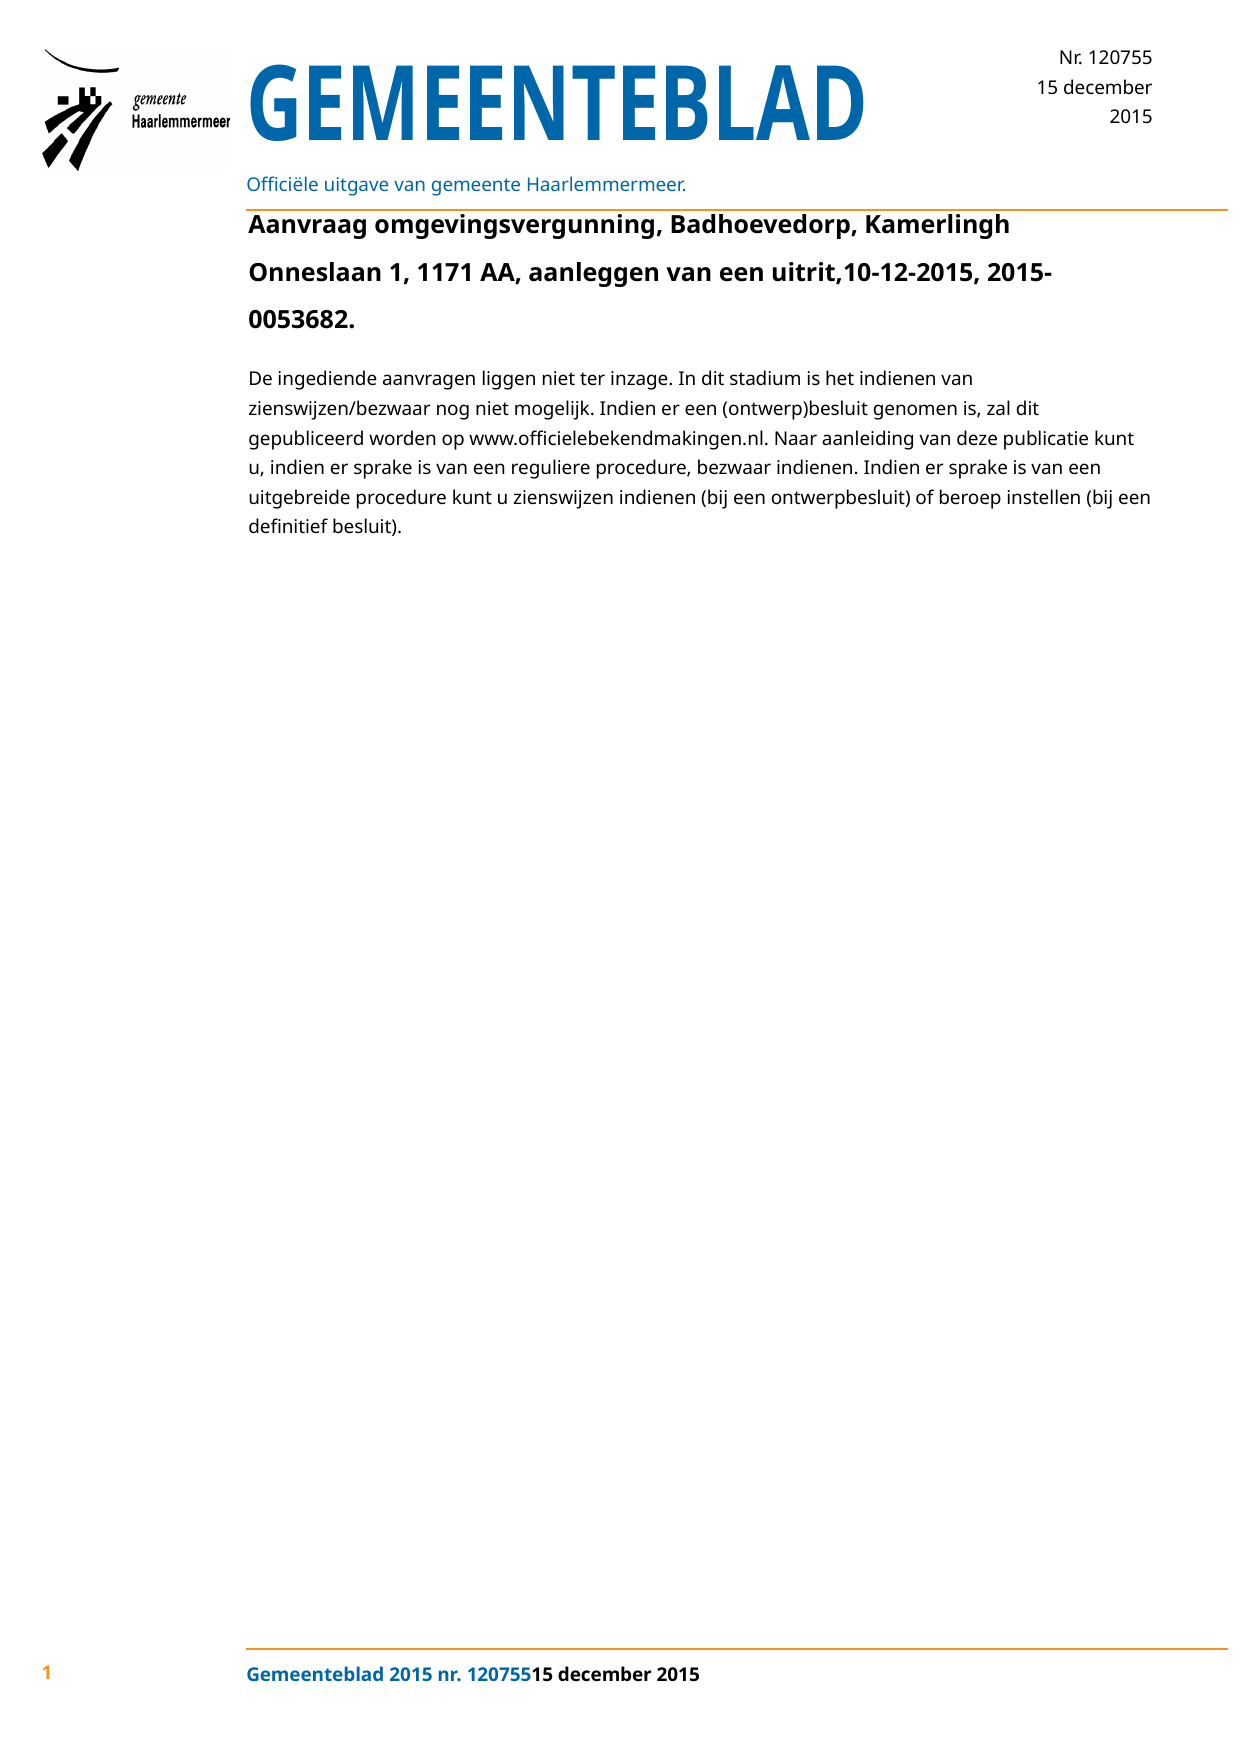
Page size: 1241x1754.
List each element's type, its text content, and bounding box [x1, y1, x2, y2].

text Aanvraag omgevingsvergunning, Badhoevedorp, Kamerlingh Onneslaan 1, 1171 AA, aanleggen van een uitrit,10-12-2015, 2015-0053682. [248, 211, 1152, 336]
text De ingediende aanvragen liggen niet ter inzage. In dit stadium is het indienen van zienswijzen/bezwaar nog niet mogelijk. Indien er een (ontwerp)besluit genomen is, zal dit gepubliceerd worden op www.officielebekendmakingen.nl. Naar aanleiding van deze publicatie kunt u, indien er sprake is van een reguliere procedure, bezwaar indienen. Indien er sprake is van een uitgebreide procedure kunt u zienswijzen indienen (bij een ontwerpbesluit) of beroep instellen (bij een definitief besluit). [248, 366, 1152, 539]
picture [41, 47, 231, 172]
